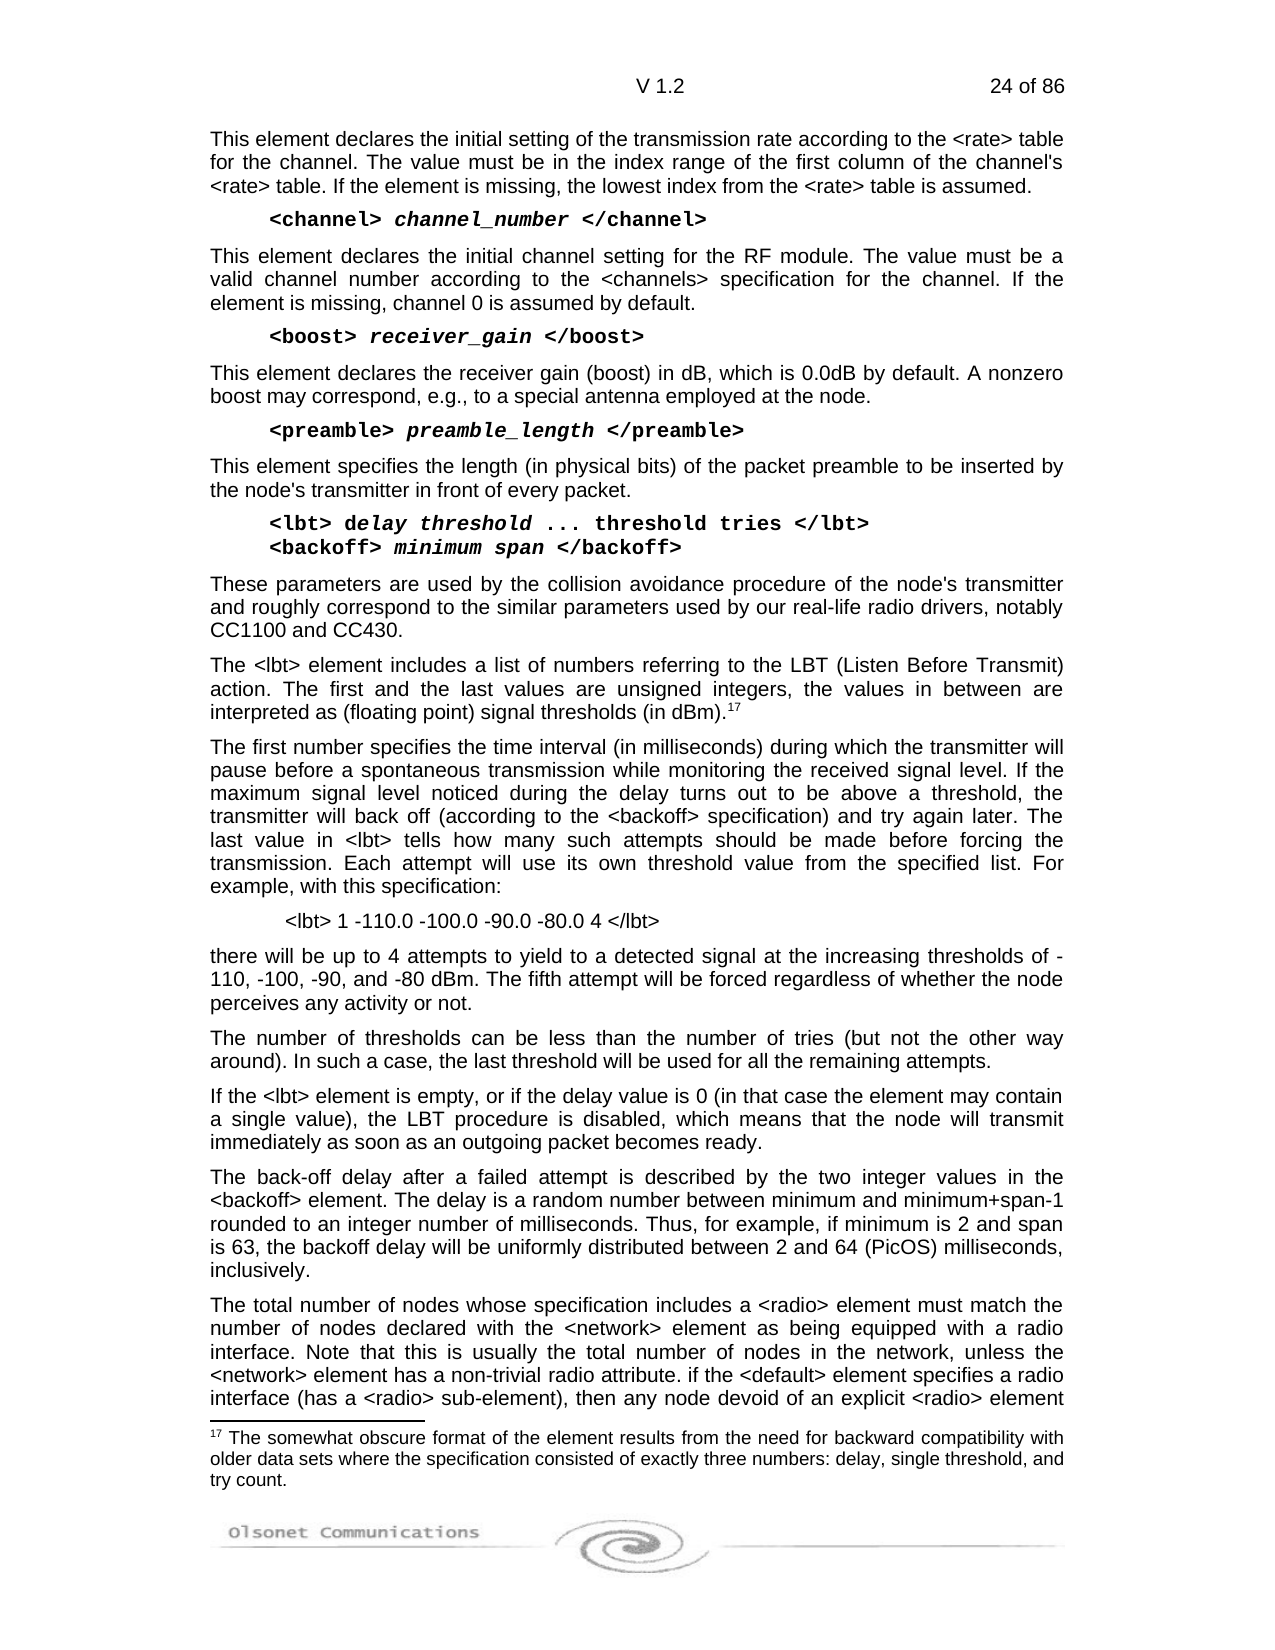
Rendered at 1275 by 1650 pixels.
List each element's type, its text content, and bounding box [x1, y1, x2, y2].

text <lbt> delay threshold ... threshold tries </lbt> [269, 513, 1065, 537]
text The <lbt> element includes a list of numbers referring to the LBT (Listen Before Transmit) action. The first and the last values are unsigned integers, the values in between are interpreted as (floating point) signal thresholds (in dBm). [210, 654, 1065, 723]
text there will be up to 4 attempts to yield to a detected signal at the increasing thresholds of -110, -100, -90, and -80 dBm. The fifth attempt will be forced regardless of whether the node perceives any activity or not. [210, 945, 1065, 1014]
text The total number of nodes whose specification includes a <radio> element must match the number of nodes declared with the <network> element as being equipped with a radio interface. Note that this is usually the total number of nodes in the network, unless the <network> element has a non-trivial radio attribute. if the <default> element specifies a radio interface (has a <radio> sub-element), then any node devoid of an explicit <radio> element [210, 1294, 1065, 1410]
text <backoff> minimum span </backoff> [269, 537, 1065, 561]
text This element specifies the length (in physical bits) of the packet preamble to be inserted by the node's transmitter in front of every packet. [210, 455, 1065, 502]
text The back-off delay after a failed attempt is described by the two integer values in the <backoff> element. The delay is a random number between minimum and minimum+span-1 rounded to an integer number of milliseconds. Thus, for example, if minimum is 2 and span is 63, the backoff delay will be uniformly distributed between 2 and 64 (PicOS) milliseconds, inclusively. [210, 1166, 1065, 1282]
text This element declares the receiver gain (boost) in dB, which is 0.0dB by default. A nonzero boost may correspond, e.g., to a special antenna employed at the node. [210, 361, 1065, 408]
text These parameters are used by the collision avoidance procedure of the node's transmitter and roughly correspond to the similar parameters used by our real-life radio drivers, notably CC1100 and CC430. [210, 572, 1065, 642]
text <preamble> preamble_length </preamble> [269, 420, 1065, 443]
text The first number specifies the time interval (in milliseconds) during which the transmitter will pause before a spontaneous transmission while monitoring the received signal level. If the maximum signal level noticed during the delay turns out to be above a threshold, the transmitter will back off (according to the <backoff> specification) and try again later. The last value in <lbt> tells how many such attempts should be made before forcing the transmission. Each attempt will use its own threshold value from the specified list. For example, with this specification: [210, 735, 1065, 898]
text <channel> channel_number </channel> [269, 209, 1065, 233]
text This element declares the initial channel setting for the RF module. The value must be a valid channel number according to the <channels> specification for the channel. If the element is missing, channel 0 is assumed by default. [210, 244, 1065, 314]
text <lbt> 1 -110.0 -100.0 -90.0 -80.0 4 </lbt> [210, 910, 1065, 933]
text <boost> receiver_gain </boost> [269, 326, 1065, 350]
text This element declares the initial setting of the transmission rate according to the <rate> table for the channel. The value must be in the index range of the first column of the channel's <rate> table. If the element is missing, the lowest index from the <rate> table is assumed. [210, 128, 1065, 197]
text The number of thresholds can be less than the number of tries (but not the other way around). In such a case, the last threshold will be used for all the remaining attempts. [210, 1026, 1065, 1073]
picture [210, 1504, 1065, 1596]
text If the <lbt> element is empty, or if the delay value is 0 (in that case the element may contain a single value), the LBT procedure is disabled, which means that the node will transmit immediately as soon as an outgoing packet becomes ready. [210, 1084, 1065, 1154]
text The somewhat obscure format of the element results from the need for backward compatibility with older data sets where the specification consisted of exactly three numbers: delay, single threshold, and try count. [210, 1427, 1065, 1490]
